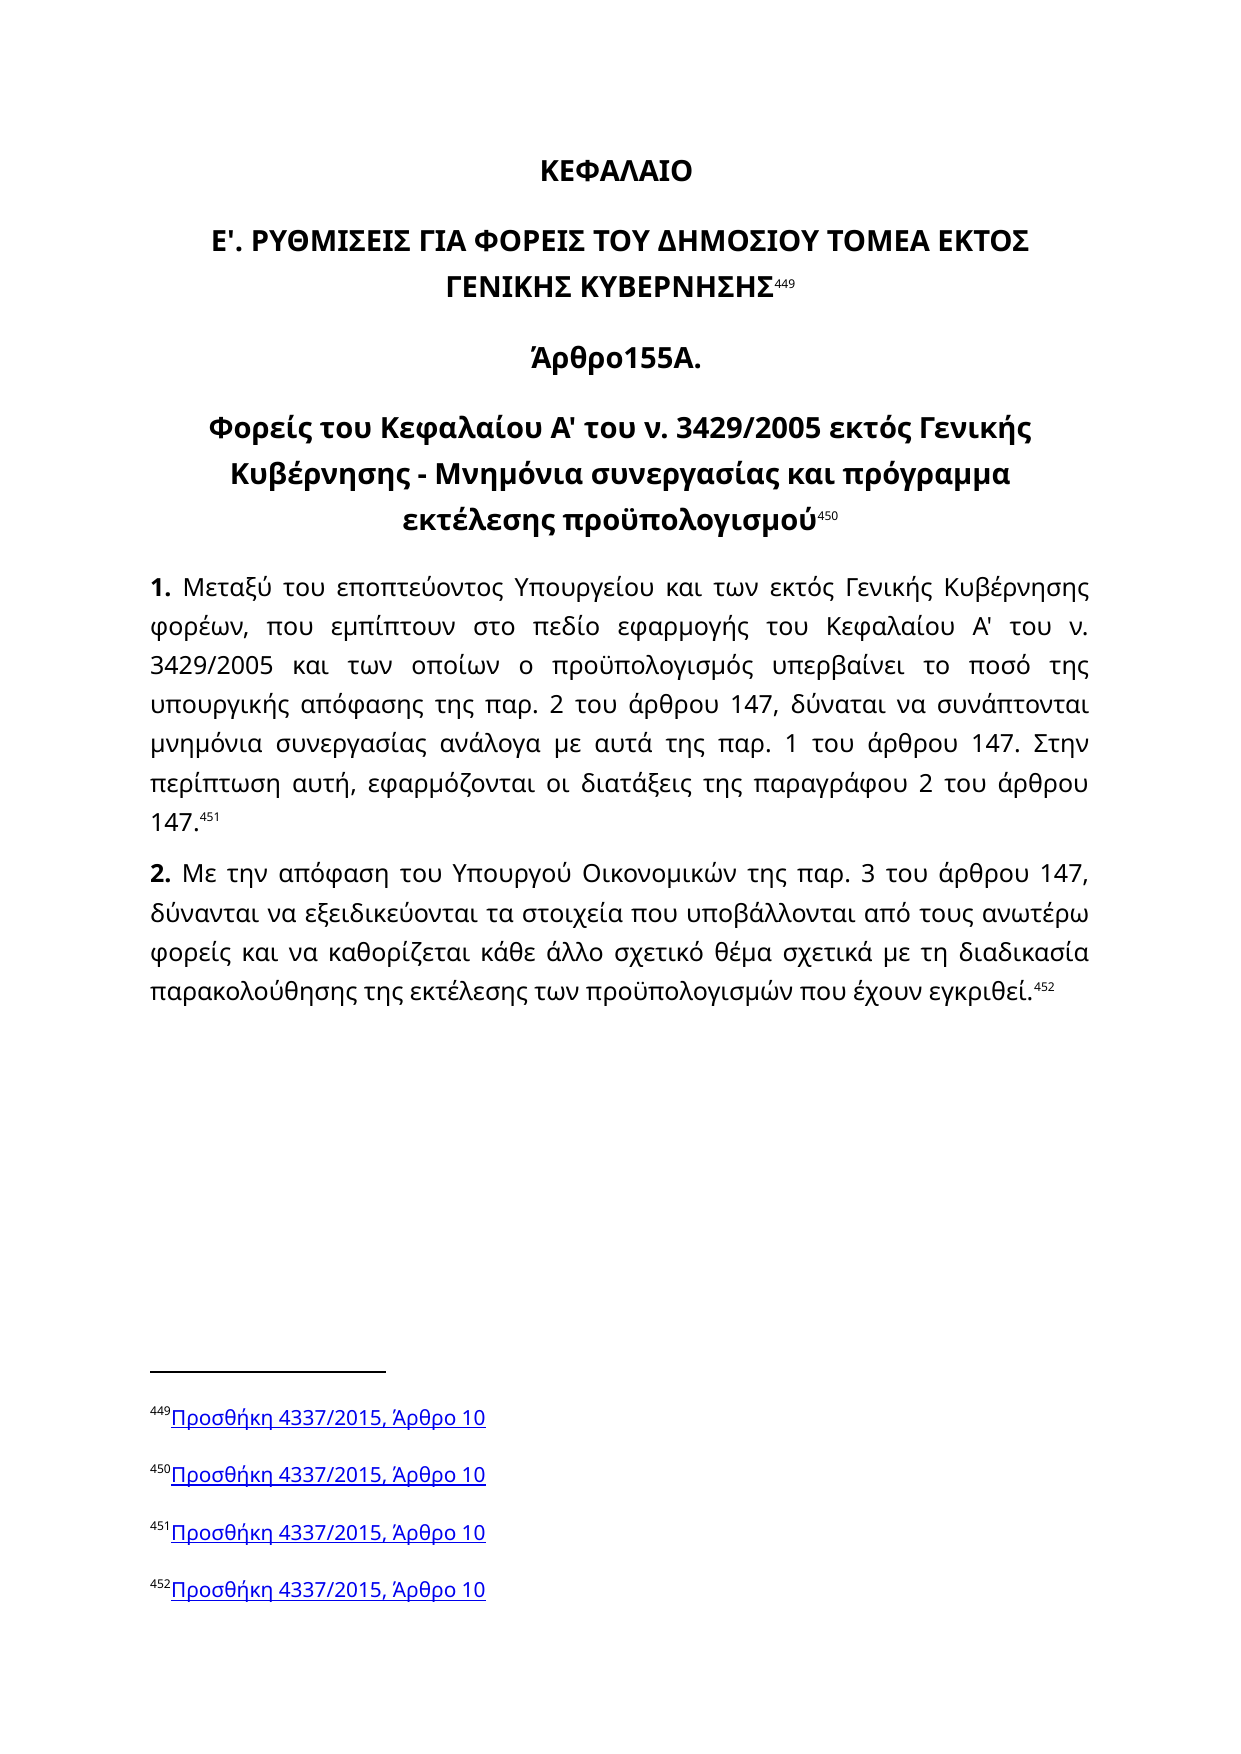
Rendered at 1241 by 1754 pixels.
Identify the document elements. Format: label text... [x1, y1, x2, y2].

text 2. Με την απόφαση του Υπουργού Οικονομικών της παρ. 3 του άρθρου 147, δύνανται να εξειδικεύονται τα στοιχεία που υποβάλλονται από τους ανωτέρω φορείς και να καθορίζεται κάθε άλλο σχετικό θέμα σχετικά με τη διαδικασία παρακολούθησης της εκτέλεσης των προϋπολογισμών που έχουν εγκριθεί. [150, 856, 1090, 1008]
subtitle Ε'. ΡΥΘΜΙΣΕΙΣ ΓΙΑ ΦΟΡΕΙΣ ΤΟΥ ΔΗΜΟΣΙΟΥ ΤΟΜΕΑ ΕΚΤΟΣ ΓΕΝΙΚΗΣ ΚΥΒΕΡΝΗΣΗΣ [150, 221, 1090, 306]
subtitle ΚΕΦΑΛΑΙΟ [150, 150, 1090, 190]
subtitle Φορείς του Κεφαλαίου Α' του ν. 3429/2005 εκτός Γενικής Κυβέρνησης - Μνημόνια συνεργασίας και πρόγραμμα εκτέλεσης προϋπολογισμού [150, 407, 1090, 538]
text Προσθήκη 4337/2015, Άρθρο 10 [150, 1460, 1090, 1489]
text Προσθήκη 4337/2015, Άρθρο 10 [150, 1576, 1090, 1604]
subtitle Άρθρο155Α. [150, 337, 1090, 377]
text Προσθήκη 4337/2015, Άρθρο 10 [150, 1403, 1090, 1431]
text 1. Μεταξύ του εποπτεύοντος Υπουργείου και των εκτός Γενικής Κυβέρνησης φορέων, που εμπίπτουν στο πεδίο εφαρμογής του Κεφαλαίου Α' του ν. 3429/2005 και των οποίων ο προϋπολογισμός υπερβαίνει το ποσό της υπουργικής απόφασης της παρ. 2 του άρθρου 147, δύναται να συνάπτονται μνημόνια συνεργασίας ανάλογα με αυτά της παρ. 1 του άρθρου 147. Στην περίπτωση αυτή, εφαρμόζονται οι διατάξεις της παραγράφου 2 του άρθρου 147. [150, 569, 1090, 838]
text Προσθήκη 4337/2015, Άρθρο 10 [150, 1518, 1090, 1546]
